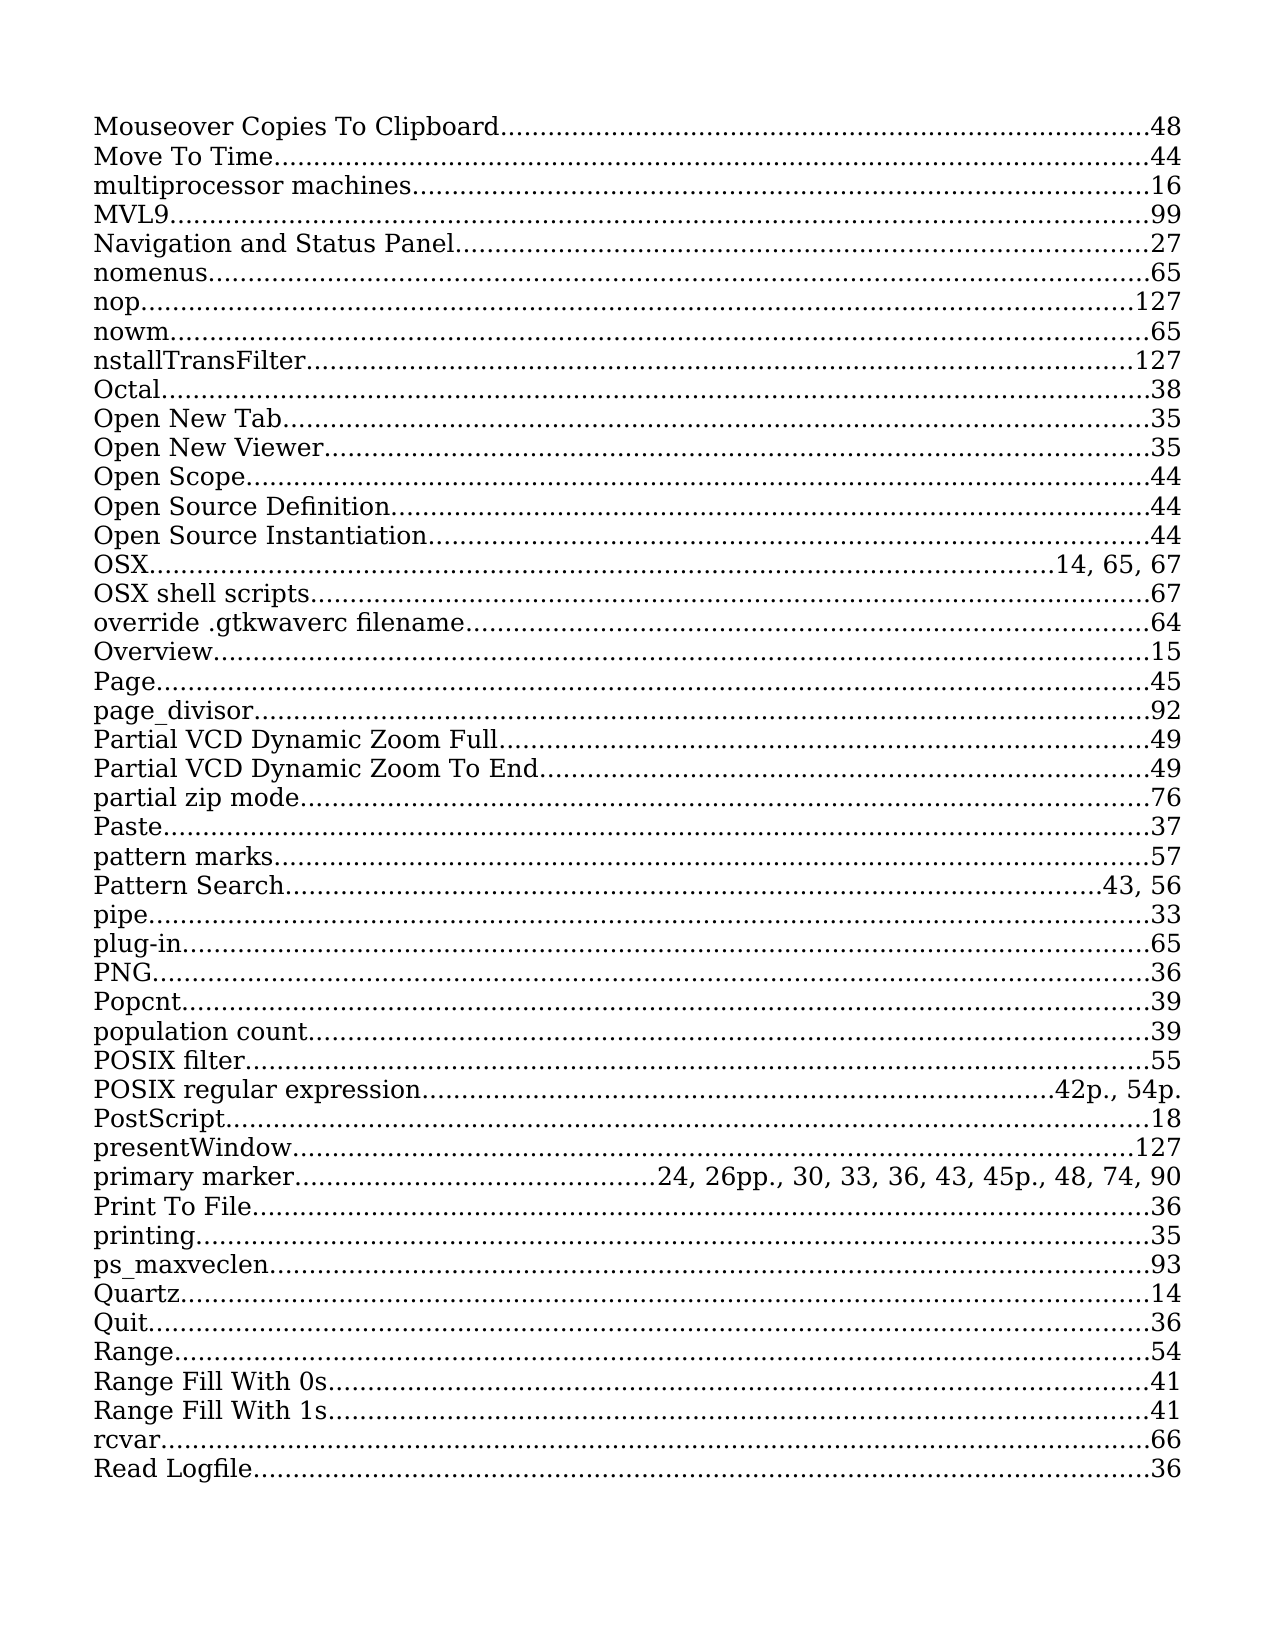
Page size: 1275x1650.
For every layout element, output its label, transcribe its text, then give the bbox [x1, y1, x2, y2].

text primary marker 24, 26pp., 30, 33, 36, 43, 45p., 48, 74, 90 [93, 1162, 1182, 1192]
text POSIX regular expression 42p., 54p. [93, 1075, 1182, 1104]
text PNG 36 [93, 958, 1182, 987]
text Mouseover Copies To Clipboard 48 [93, 112, 1182, 142]
text Open Source Instantiation 44 [93, 521, 1182, 550]
text OSX 14, 65, 67 [93, 550, 1182, 579]
text page_divisor 92 [93, 696, 1182, 725]
text Open New Tab 35 [93, 404, 1182, 433]
text nop 127 [93, 287, 1182, 317]
text PostScript 18 [93, 1104, 1182, 1133]
text Paste 37 [93, 812, 1182, 842]
text override .gtkwaverc filename 64 [93, 608, 1182, 637]
text Range Fill With 0s 41 [93, 1367, 1182, 1396]
text population count 39 [93, 1017, 1182, 1046]
text Navigation and Status Panel 27 [93, 229, 1182, 258]
text presentWindow 127 [93, 1133, 1182, 1162]
text Partial VCD Dynamic Zoom To End 49 [93, 754, 1182, 783]
text Octal 38 [93, 375, 1182, 404]
text Read Logfile 36 [93, 1454, 1182, 1483]
text Range Fill With 1s 41 [93, 1396, 1182, 1425]
text Quit 36 [93, 1308, 1182, 1337]
text Overview 15 [93, 637, 1182, 667]
text Partial VCD Dynamic Zoom Full 49 [93, 725, 1182, 754]
text partial zip mode 76 [93, 783, 1182, 812]
text Print To File 36 [93, 1192, 1182, 1221]
text Page 45 [93, 667, 1182, 696]
text nomenus 65 [93, 258, 1182, 287]
text Pattern Search 43, 56 [93, 871, 1182, 900]
text POSIX filter 55 [93, 1046, 1182, 1075]
text Open New Viewer 35 [93, 433, 1182, 462]
text pipe 33 [93, 900, 1182, 929]
text Quartz 14 [93, 1279, 1182, 1308]
text OSX shell scripts 67 [93, 579, 1182, 608]
text pattern marks 57 [93, 842, 1182, 871]
text ps_maxveclen 93 [93, 1250, 1182, 1279]
text plug-in 65 [93, 929, 1182, 958]
text Move To Time 44 [93, 142, 1182, 171]
text nowm 65 [93, 317, 1182, 346]
text multiprocessor machines 16 [93, 171, 1182, 200]
text Open Source Definition 44 [93, 492, 1182, 521]
text nstallTransFilter 127 [93, 346, 1182, 375]
text Open Scope 44 [93, 462, 1182, 492]
text Range 54 [93, 1337, 1182, 1367]
text MVL9 99 [93, 200, 1182, 229]
text rcvar 66 [93, 1425, 1182, 1454]
text printing 35 [93, 1221, 1182, 1250]
text Popcnt 39 [93, 987, 1182, 1017]
